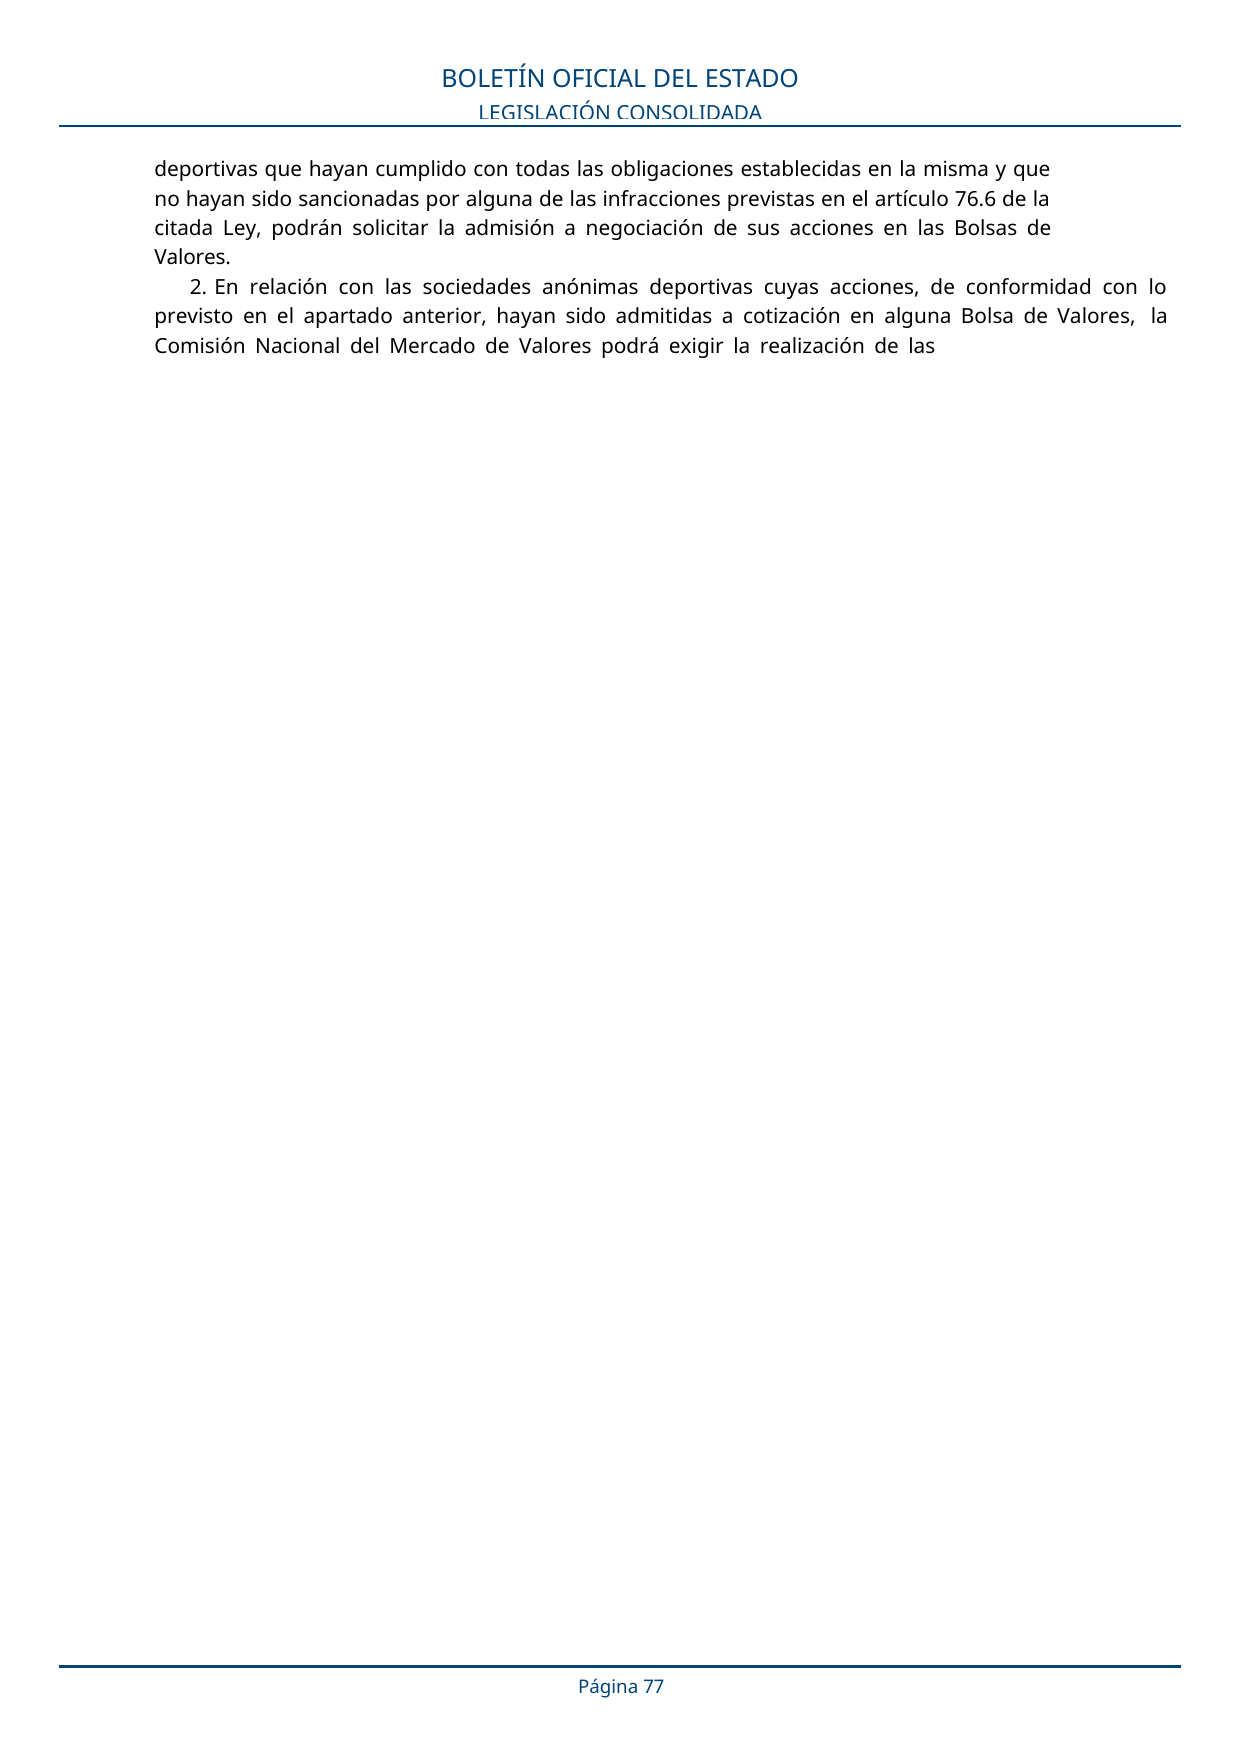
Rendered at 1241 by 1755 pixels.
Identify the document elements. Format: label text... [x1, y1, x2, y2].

list En relación con las sociedades anónimas deportivas cuyas acciones, de conformidad con lo previsto en el apartado anterior, hayan sido admitidas a cotización en alguna Bolsa de Valores, la Comisión Nacional del Mercado de Valores podrá exigir la realización de las [154, 272, 1168, 359]
list deportivas que hayan cumplido con todas las obligaciones establecidas en la misma y que no hayan sido sancionadas por alguna de las infracciones previstas en el artículo 76.6 de la citada Ley, podrán solicitar la admisión a negociación de sus acciones en las Bolsas de Valores. [154, 154, 1052, 271]
